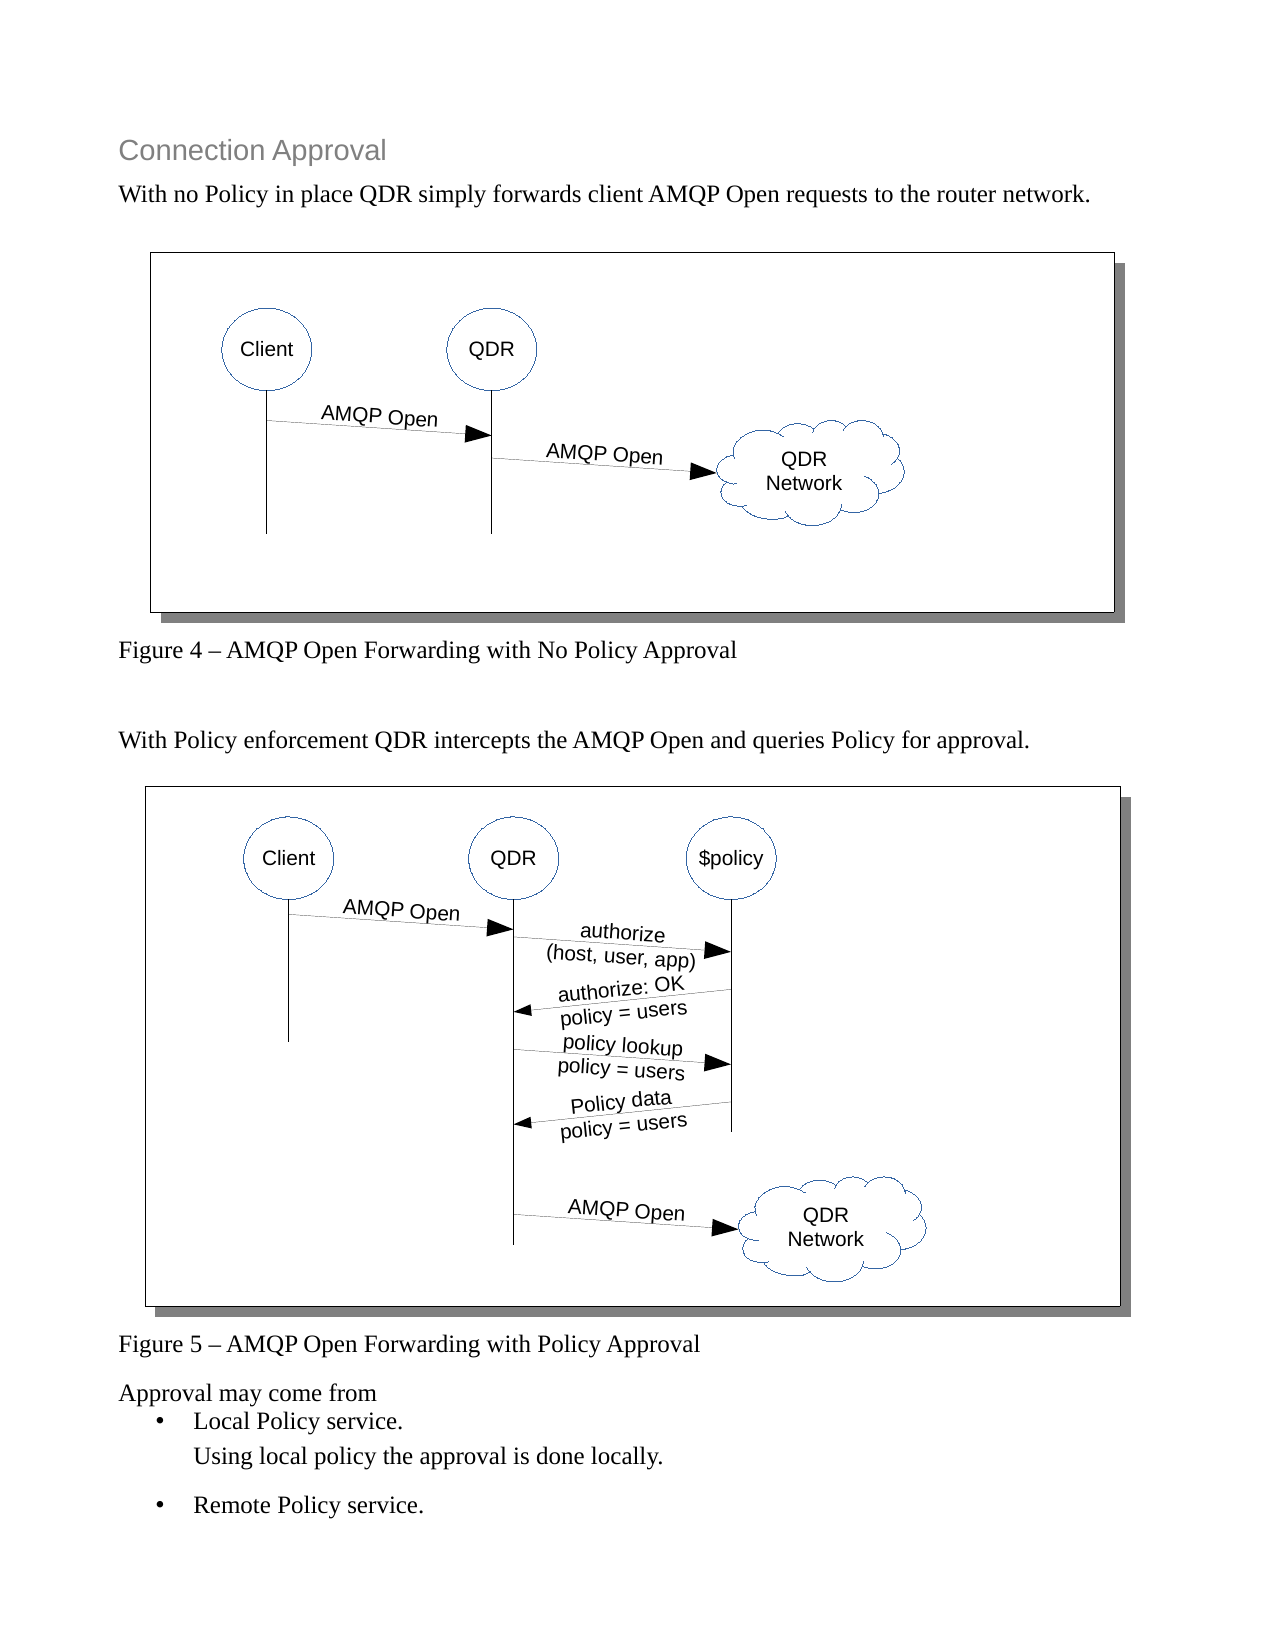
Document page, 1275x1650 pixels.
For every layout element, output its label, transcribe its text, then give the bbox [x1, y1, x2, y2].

text Approval may come from [118, 1378, 1157, 1406]
list Local Policy service. Using local policy the approval is done locally. [156, 1406, 1157, 1470]
text With Policy enforcement QDR intercepts the AMQP Open and queries Policy for approval. [118, 725, 1157, 754]
list Remote Policy service. [156, 1490, 1157, 1519]
text With no Policy in place QDR simply forwards client AMQP Open requests to the router network. [118, 179, 1157, 207]
subtitle Connection Approval [118, 133, 1157, 166]
text Figure 4 – AMQP Open Forwarding with No Policy Approval [118, 240, 1157, 663]
text Figure 5 – AMQP Open Forwarding with Policy Approval [118, 1126, 1157, 1357]
